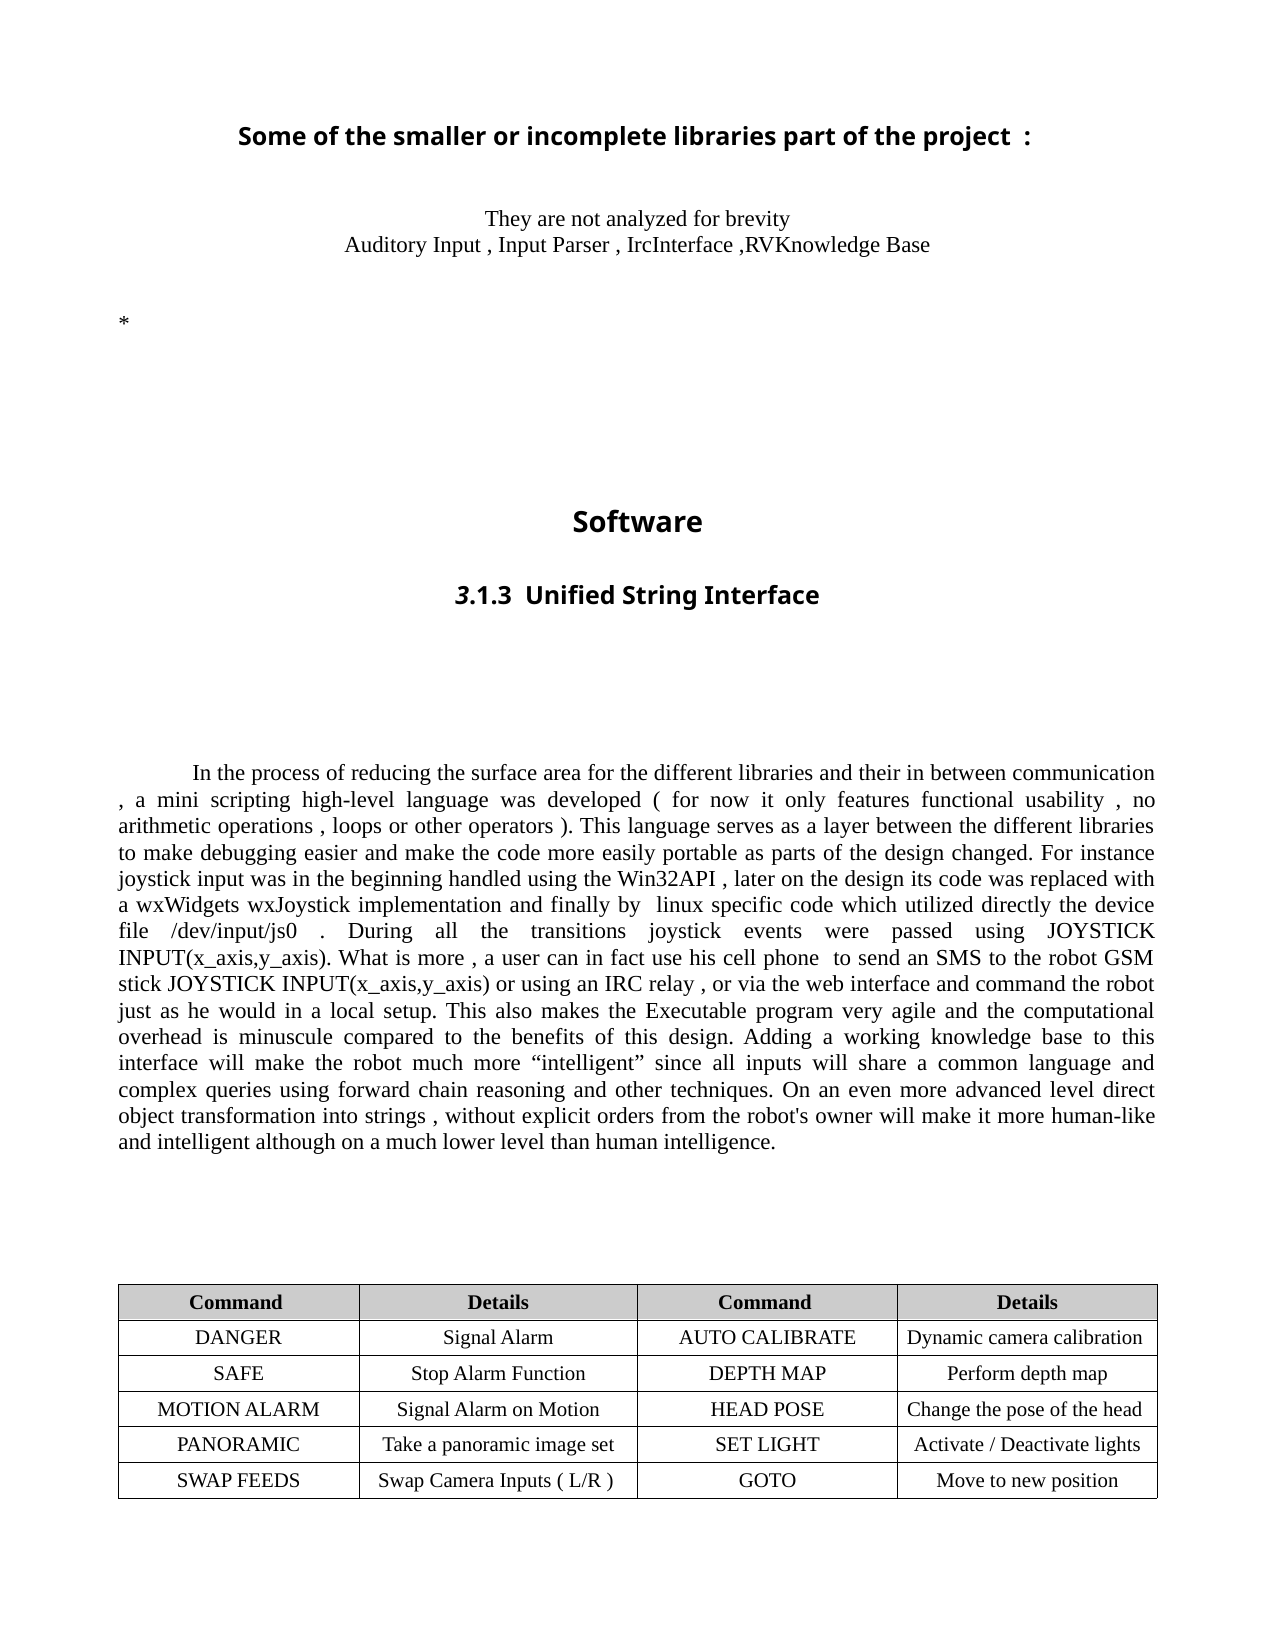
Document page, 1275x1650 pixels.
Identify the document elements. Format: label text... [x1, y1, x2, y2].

table_cell Stop Alarm Function [360, 1356, 637, 1391]
text * [118, 310, 1157, 337]
table_cell Take a panoramic image set [360, 1427, 637, 1462]
text Some of the smaller or incomplete libraries part of the project : [118, 118, 1157, 152]
table_cell DEPTH MAP [638, 1356, 897, 1391]
table_cell Activate / Deactivate lights [898, 1427, 1157, 1462]
table_cell DANGER [119, 1321, 359, 1355]
table_cell SAFE [119, 1356, 359, 1391]
table_cell MOTION ALARM [119, 1392, 359, 1426]
table_cell GOTO [638, 1463, 897, 1498]
table_cell SET LIGHT [638, 1427, 897, 1462]
table_header Details [898, 1285, 1157, 1319]
table_header Command [638, 1285, 897, 1319]
table_cell Signal Alarm [360, 1321, 637, 1355]
table_cell Swap Camera Inputs ( L/R ) [360, 1463, 637, 1498]
table_cell SWAP FEEDS [119, 1463, 359, 1498]
table_cell Change the pose of the head [898, 1392, 1157, 1426]
table_cell Perform depth map [898, 1356, 1157, 1391]
text They are not analyzed for brevity [118, 205, 1157, 231]
table_cell PANORAMIC [119, 1427, 359, 1462]
text 3.1.3 Unified String Interface [118, 578, 1157, 612]
table_cell HEAD POSE [638, 1392, 897, 1426]
table_cell Move to new position [898, 1463, 1157, 1498]
text In the process of reducing the surface area for the different libraries and their in between communication , a mini scripting high-level language was developed ( for now it only features functional usability , no arithmetic operations , loops or other operators ). This language serves as a layer between the different libraries to make debugging easier and make the code more easily portable as parts of the design changed. For instance joystick input was in the beginning handled using the Win32API , later on the design its code was replaced with a wxWidgets wxJoystick implementation and finally by linux specific code which utilized directly the device file /dev/input/js0 . During all the transitions joystick events were passed using JOYSTICK INPUT(x_axis,y_axis). What is more , a user can in fact use his cell phone to send an SMS to the robot GSM stick JOYSTICK INPUT(x_axis,y_axis) or using an IRC relay , or via the web interface and command the robot just as he would in a local setup. This also makes the Executable program very agile and the computational overhead is minuscule compared to the benefits of this design. Adding a working knowledge base to this interface will make the robot much more “intelligent” since all inputs will share a common language and complex queries using forward chain reasoning and other techniques. On an even more advanced level direct object transformation into strings , without explicit orders from the robot's owner will make it more human-like and intelligent although on a much lower level than human intelligence. [118, 759, 1157, 1155]
text Software [118, 501, 1157, 541]
table_header Command [119, 1285, 359, 1319]
table_cell Dynamic camera calibration [898, 1321, 1157, 1355]
table_header Details [360, 1285, 637, 1319]
text Auditory Input , Input Parser , IrcInterface ,RVKnowledge Base [118, 231, 1157, 258]
table_cell Signal Alarm on Motion [360, 1392, 637, 1426]
table_cell AUTO CALIBRATE [638, 1321, 897, 1355]
